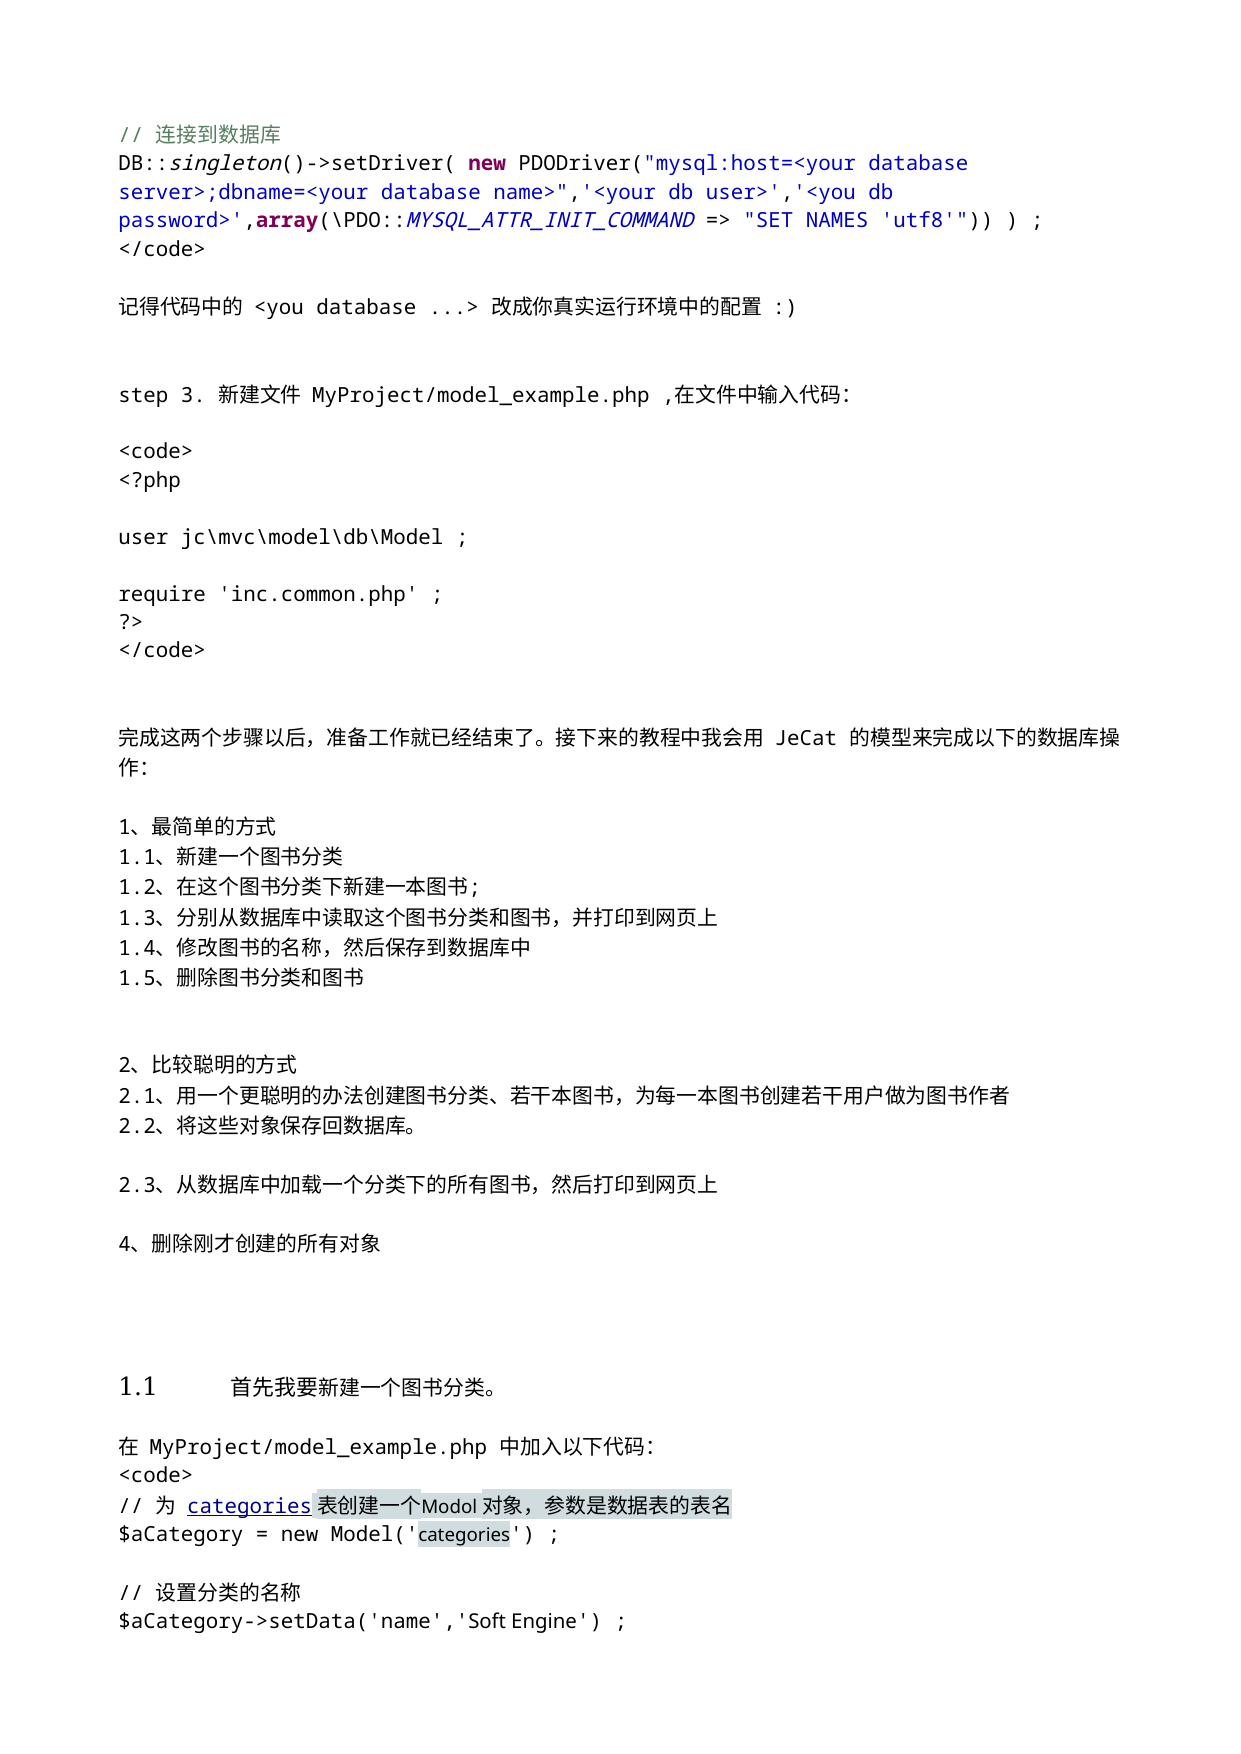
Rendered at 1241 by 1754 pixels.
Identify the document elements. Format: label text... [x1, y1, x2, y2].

text step 3. 新建文件 MyProject/model_example.php ,在文件中输入代码： [118, 378, 1122, 408]
text <code> [118, 1461, 1122, 1489]
text 1.1、新建一个图书分类 [118, 840, 1122, 871]
text </code> [118, 234, 1122, 262]
text 完成这两个步骤以后，准备工作就已经结束了。接下来的教程中我会用 JeCat 的模型来完成以下的数据库操作： [118, 721, 1122, 781]
list 在 MyProject/model_example.php 中加入以下代码： [118, 1430, 1122, 1461]
text 记得代码中的 <you database ...> 改成你真实运行环境中的配置 :) [118, 291, 1122, 321]
text // 为 categories 表创建一个Modol 对象，参数是数据表的表名 [118, 1489, 1122, 1519]
text $aCategory = new Model('categories') ; [118, 1519, 1122, 1548]
text 2.3、从数据库中加载一个分类下的所有图书，然后打印到网页上 [118, 1168, 1122, 1198]
text </code> [118, 636, 1122, 664]
text user jc\mvc\model\db\Model ; [118, 522, 1122, 550]
text 1.2、在这个图书分类下新建一本图书; [118, 871, 1122, 901]
text 1.3、分别从数据库中读取这个图书分类和图书，并打印到网页上 [118, 901, 1122, 931]
text DB::singleton()->setDriver( new PDODriver("mysql:host=<your database server>;dbname=<your database name>",'<your db user>','<you db password>',array(\PDO::MYSQL_ATTR_INIT_COMMAND => "SET NAMES 'utf8'")) ) ; [118, 148, 1122, 234]
list 首先我要新建一个图书分类。 [118, 1371, 1122, 1401]
text 2.1、用一个更聪明的办法创建图书分类、若干本图书，为每一本图书创建若干用户做为图书作者 [118, 1079, 1122, 1109]
text $aCategory->setData('name','Soft Engine') ; [118, 1606, 1122, 1635]
text require 'inc.common.php' ; [118, 579, 1122, 607]
text <code> [118, 437, 1122, 465]
text // 设置分类的名称 [118, 1576, 1122, 1606]
text 4、删除刚才创建的所有对象 [118, 1227, 1122, 1257]
text // 连接到数据库 [118, 118, 1122, 148]
text 1.4、修改图书的名称，然后保存到数据库中 [118, 931, 1122, 961]
text 2、比较聪明的方式 [118, 1049, 1122, 1079]
text 1.5、删除图书分类和图书 [118, 961, 1122, 992]
text <?php [118, 465, 1122, 493]
text 1、最简单的方式 [118, 810, 1122, 840]
text 2.2、将这些对象保存回数据库。 [118, 1109, 1122, 1139]
text ?> [118, 607, 1122, 636]
